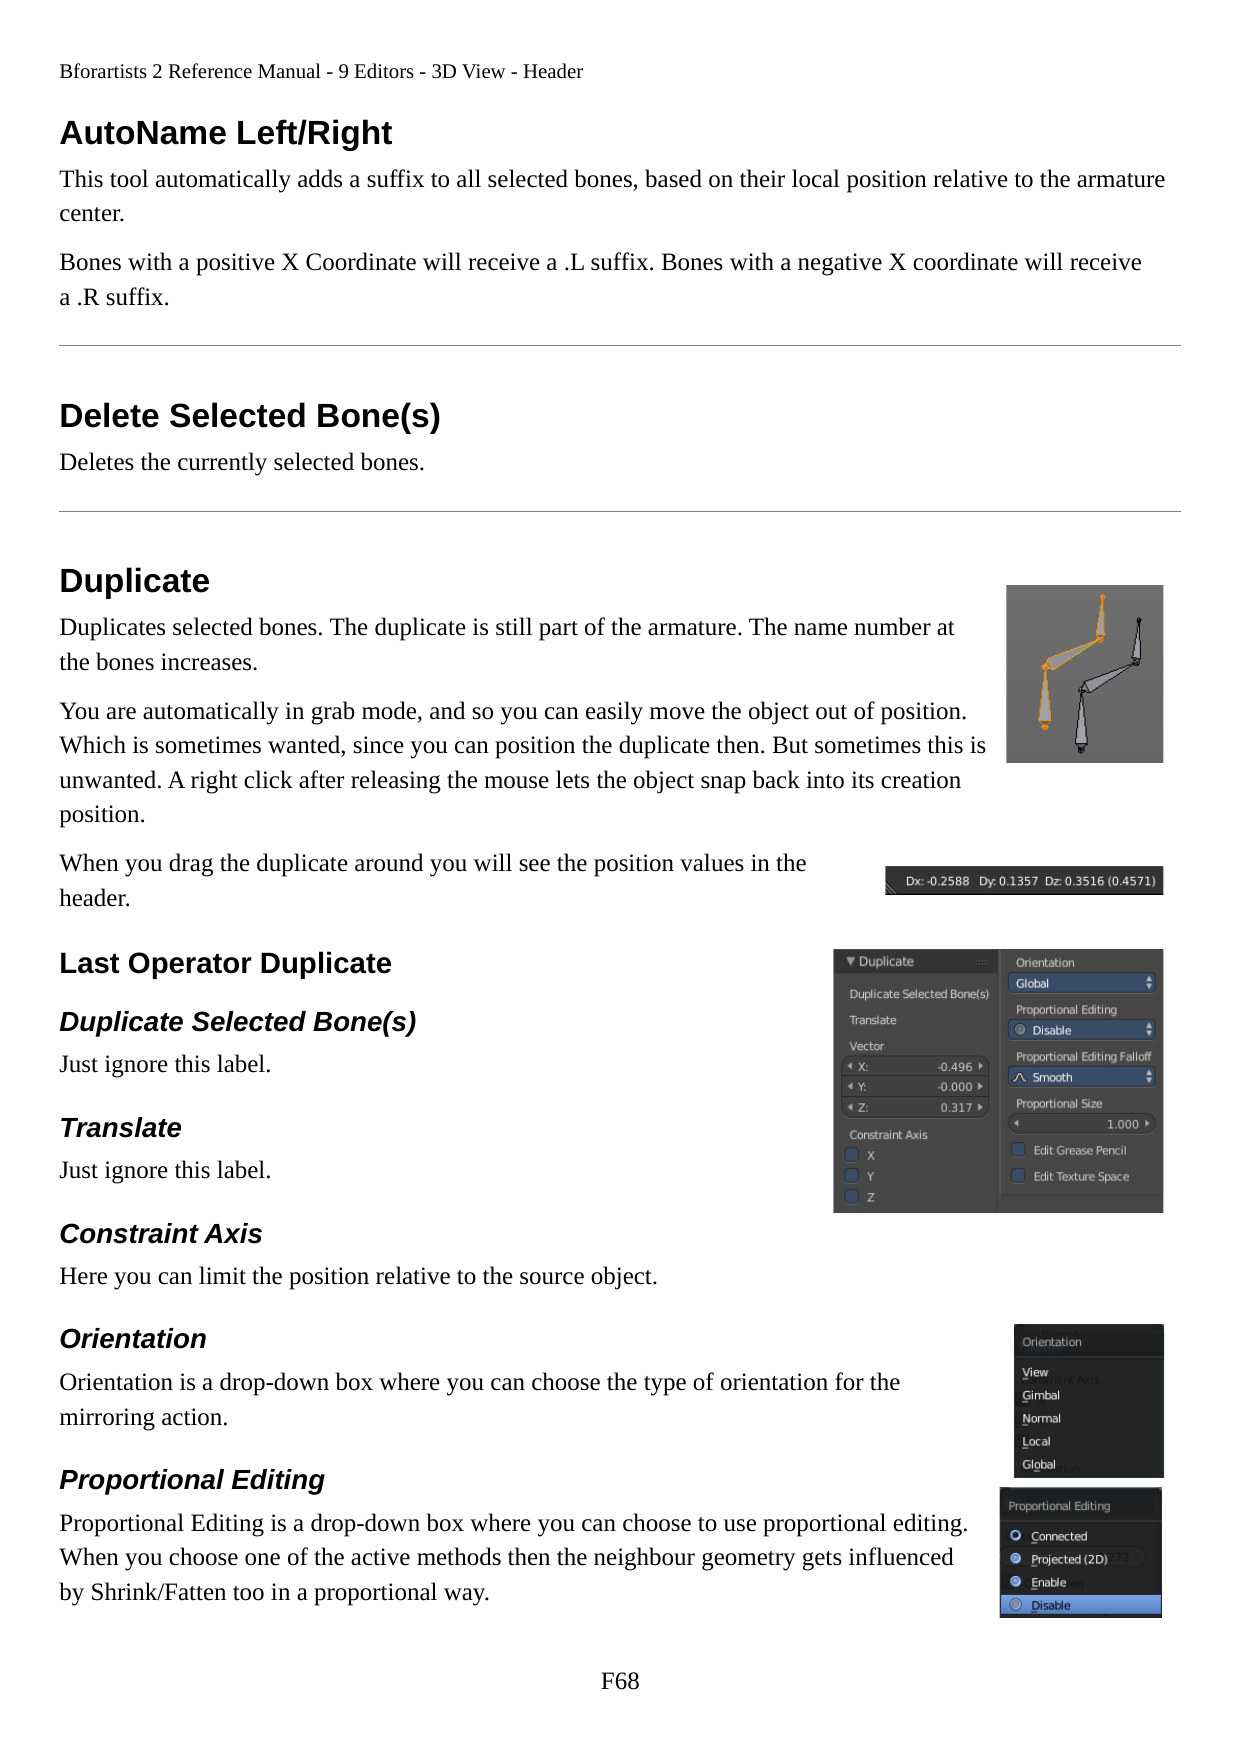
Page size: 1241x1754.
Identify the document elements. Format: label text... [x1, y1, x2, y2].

text Proportional Editing is a drop-down box where you can choose to use proportional editing. When you choose one of the active methods then the neighbour geometry gets influenced by Shrink/Fatten too in a proportional way. [59, 1508, 999, 1605]
subtitle Last Operator Duplicate [59, 946, 1181, 980]
text You are automatically in grab mode, and so you can easily move the object out of position. Which is sometimes wanted, since you can position the duplicate then. But sometimes this is unwanted. A right click after releasing the mouse lets the object snap back into its creation position. [59, 696, 1181, 828]
subtitle AutoName Left/Right [59, 113, 1181, 151]
text This tool automatically adds a suffix to all selected bones, based on their local position relative to the armature center. [59, 164, 1181, 227]
subtitle Orientation [59, 1323, 1181, 1355]
picture [885, 866, 1164, 895]
subtitle Duplicate Selected Bone(s) [59, 1005, 833, 1037]
subtitle Proportional Editing [59, 1463, 1181, 1495]
subtitle [1164, 1111, 1181, 1143]
text When you drag the duplicate around you will see the position values in the header. [59, 848, 1181, 911]
text Orientation is a drop-down box where you can choose the type of orientation for the mirroring action. [59, 1367, 1014, 1431]
subtitle Translate [59, 1111, 833, 1143]
picture [1014, 1324, 1165, 1478]
subtitle [1164, 1005, 1181, 1037]
text Just ignore this label. [59, 1049, 833, 1078]
subtitle Delete Selected Bone(s) [59, 396, 1181, 434]
text Here you can limit the position relative to the source object. [59, 1261, 1181, 1290]
text Deletes the currently selected bones. [59, 447, 1181, 476]
picture [999, 1487, 1162, 1618]
text Duplicates selected bones. The duplicate is still part of the armature. The name number at the bones increases. [59, 612, 1006, 675]
text Just ignore this label. [59, 1155, 833, 1184]
subtitle Duplicate [59, 561, 1181, 600]
subtitle Constraint Axis [59, 1217, 1181, 1249]
picture [833, 949, 1164, 1213]
picture [1006, 585, 1164, 763]
text [1164, 1049, 1181, 1078]
text [1164, 1155, 1181, 1184]
text Bones with a positive X Coordinate will receive a .L suffix. Bones with a negative X coordinate will receive a .R suffix. [59, 247, 1181, 311]
